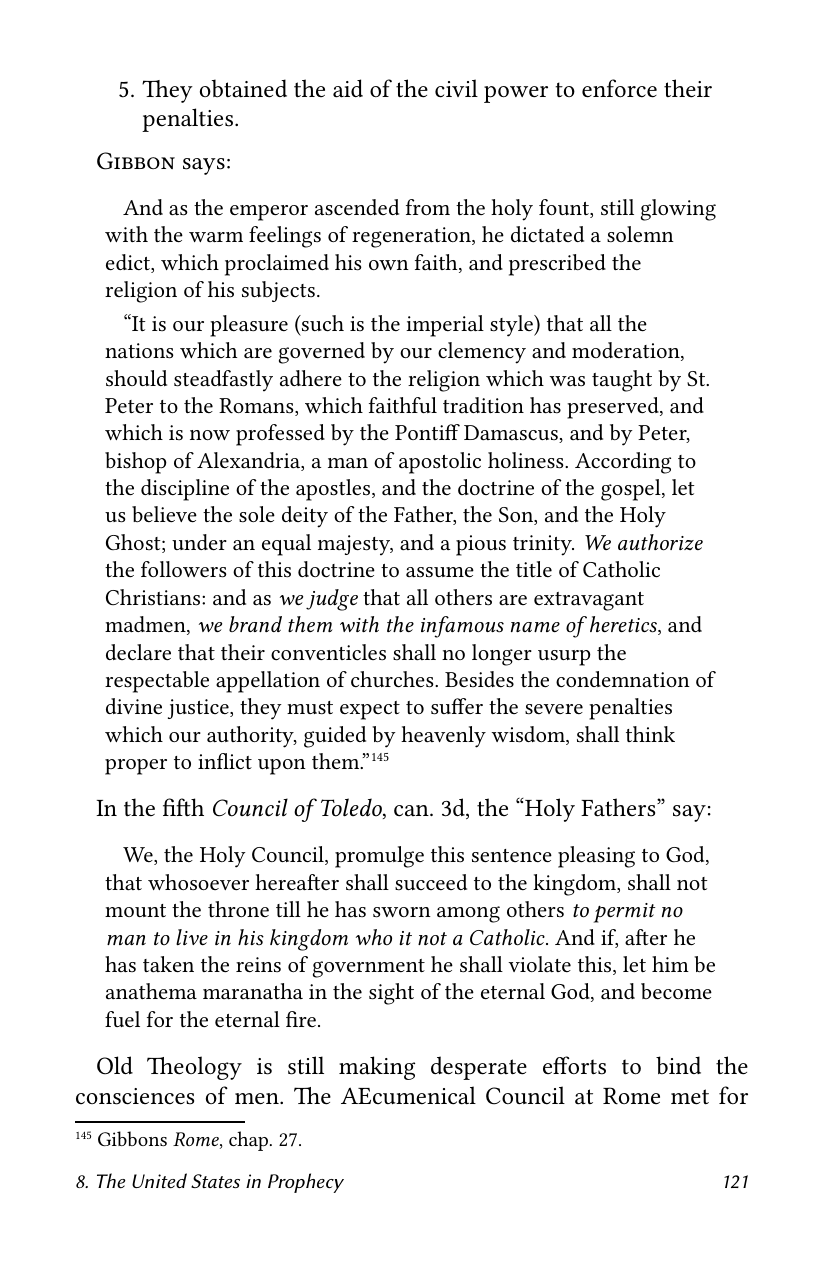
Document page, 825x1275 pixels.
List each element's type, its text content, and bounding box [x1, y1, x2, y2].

text We, the Holy Council, promulge this sentence pleasing to God, that whosoever hereafter shall succeed to the kingdom, shall not mount the throne till he has sworn among others to permit no man to live in his kingdom who it not a Catholic. And if, after he has taken the reins of government he shall violate this, let him be anathema maranatha in the sight of the eternal God, and become fuel for the eternal fire. [105, 842, 720, 1033]
list They obtained the aid of the civil power to enforce their penalties. [135, 75, 750, 132]
text Old Theology is still making desperate efforts to bind the consciences of men. The AEcumenical Council at Rome met for [75, 1052, 750, 1111]
text And as the emperor ascended from the holy fount, still glowing with the warm feelings of regeneration, he dictated a solemn edict, which proclaimed his own faith, and prescribed the religion of his subjects. [105, 195, 720, 303]
text “It is our pleasure (such is the imperial style) that all the nations which are governed by our clemency and moderation, should steadfastly adhere to the religion which was taught by St. Peter to the Romans, which faithful tradition has preserved, and which is now professed by the Pontiff Damascus, and by Peter, bishop of Alexandria, a man of apostolic holiness. According to the discipline of the apostles, and the doctrine of the gospel, let us believe the sole deity of the Father, the Son, and the Holy Ghost; under an equal majesty, and a pious trinity. We authorize the followers of this doctrine to assume the title of Catholic Christians: and as we judge that all others are extravagant madmen, we brand them with the infamous name of heretics, and declare that their conventicles shall no longer usurp the respectable appellation of churches. Besides the condemnation of divine justice, they must expect to suffer the severe penalties which our authority, guided by heavenly wisdom, shall think proper to inflict upon them.” [105, 311, 720, 775]
text Gibbon says: [75, 147, 750, 176]
text Gibbons Rome, chap. 27. [75, 1128, 750, 1152]
text In the fifth Council of Toledo, can. 3d, the “Holy Fathers” say: [75, 794, 750, 823]
